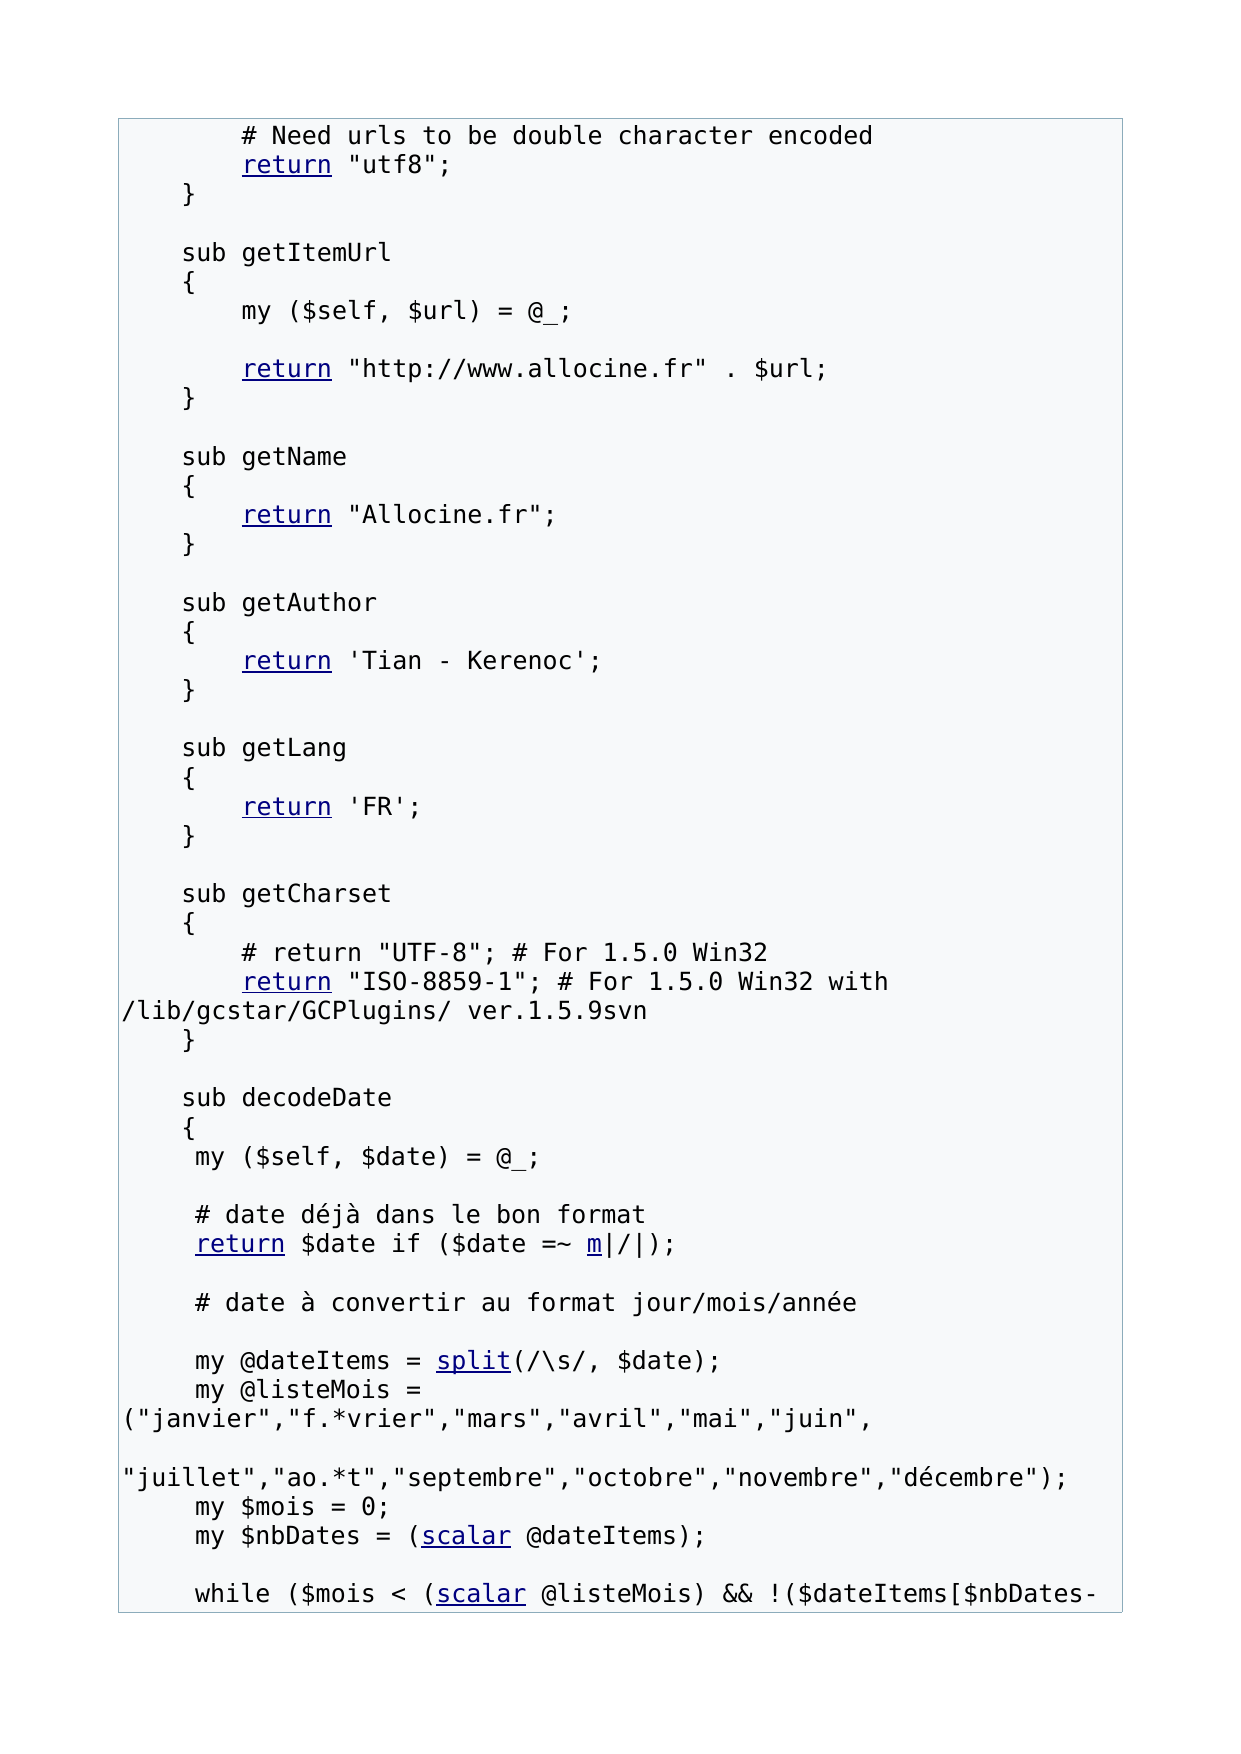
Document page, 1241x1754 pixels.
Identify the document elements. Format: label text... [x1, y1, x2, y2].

table_header # Need urls to be double character encoded return "utf8"; } sub getItemUrl { my ($self, $url) = @_; return "http://www.allocine.fr" . $url; } sub getName { return "Allocine.fr"; } sub getAuthor { return 'Tian - Kerenoc'; } sub getLang { return 'FR'; } sub getCharset { # return "UTF-8"; # For 1.5.0 Win32 return "ISO-8859-1"; # For 1.5.0 Win32 with /lib/gcstar/GCPlugins/ ver.1.5.9svn } sub decodeDate { my ($self, $date) = @_; # date déjà dans le bon format return $date if ($date =~ m|/|); # date à convertir au format jour/mois/année my @dateItems = split(/\s/, $date); my @listeMois = ("janvier","f.*vrier","mars","avril","mai","juin", "juillet","ao.*t","septembre","octobre","novembre","décembre"); my $mois = 0; my $nbDates = (scalar @dateItems); while ($mois < (scalar @listeMois) && !($dateItems[$nbDates- [119, 119, 1122, 1612]
